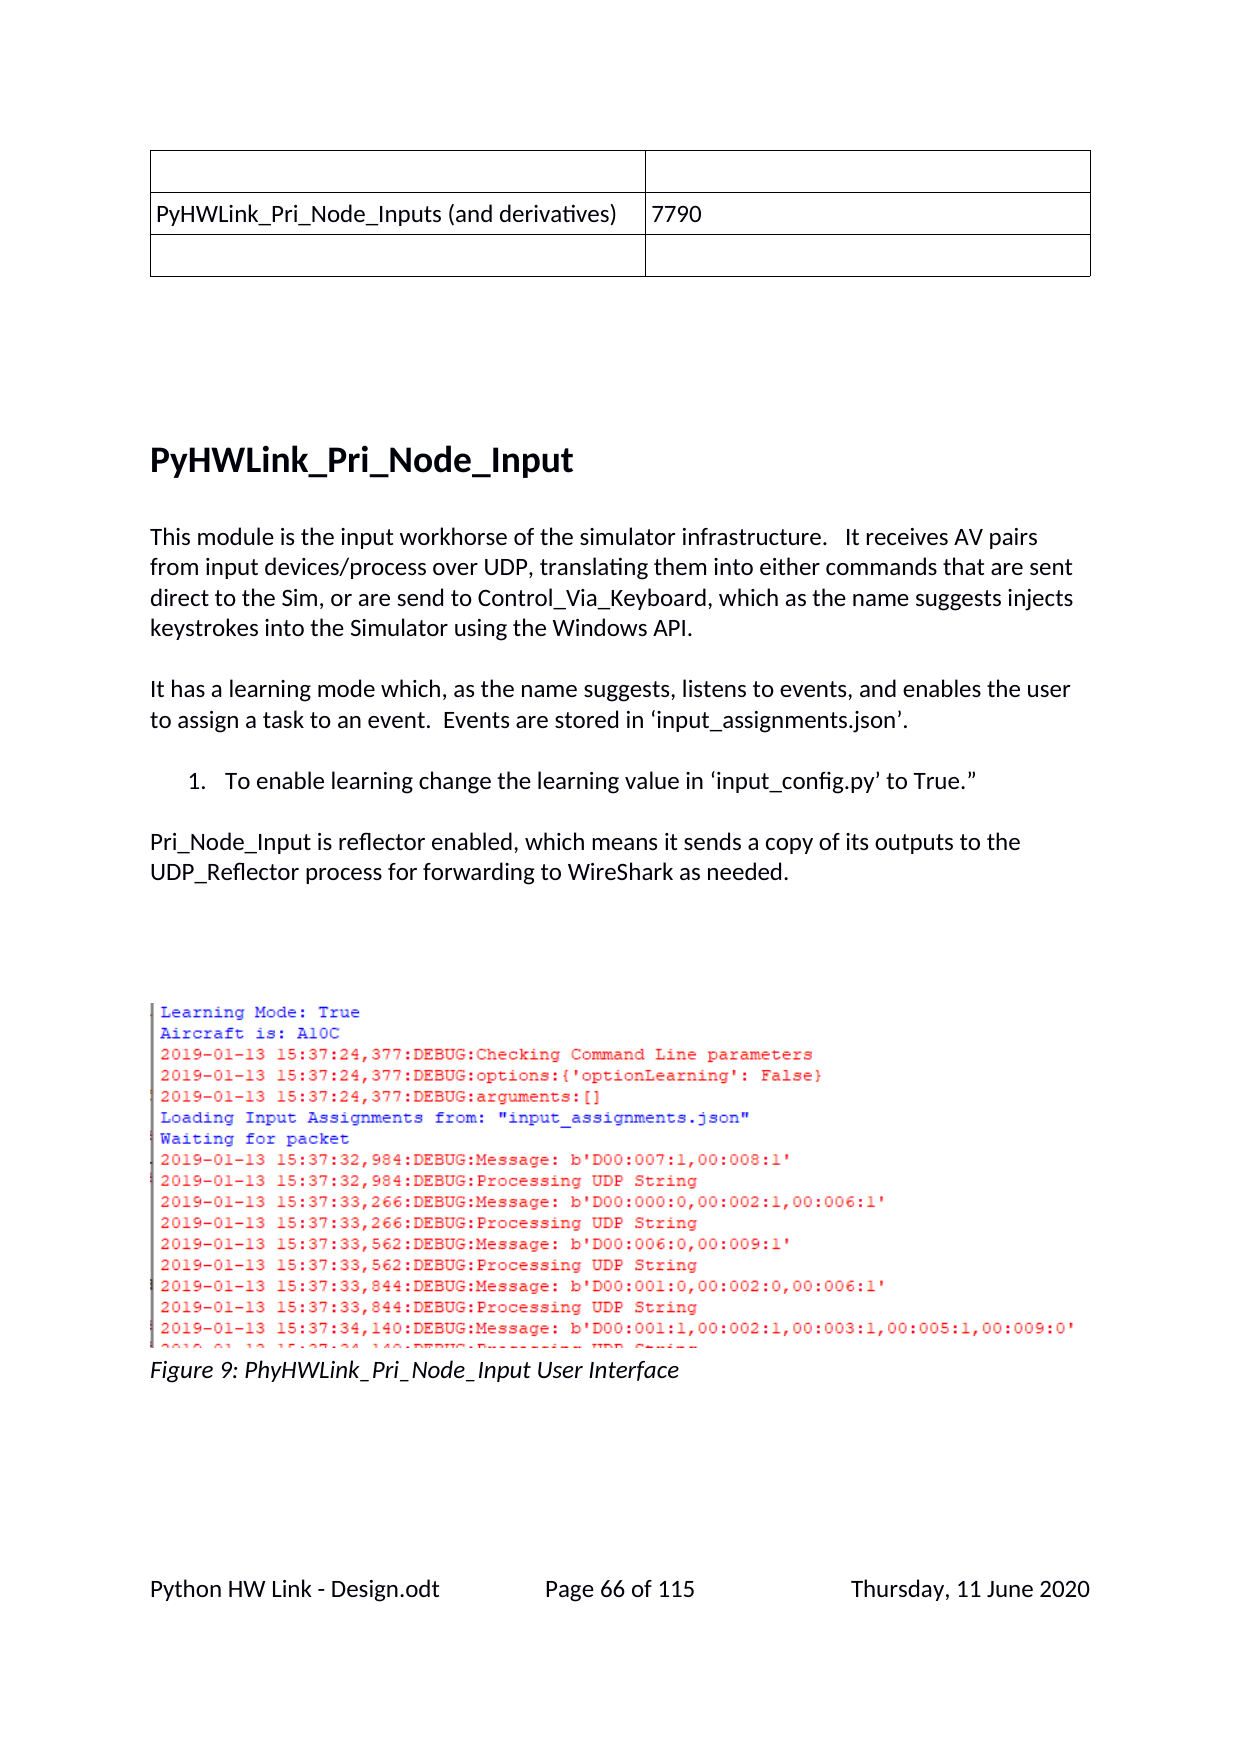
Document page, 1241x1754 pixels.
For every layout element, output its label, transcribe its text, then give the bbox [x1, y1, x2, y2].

table_cell [646, 151, 1090, 192]
text This module is the input workhorse of the simulator infrastructure. It receives AV pairs from input devices/process over UDP, translating them into either commands that are sent direct to the Sim, or are send to Control_Via_Keyboard, which as the name suggests injects keystrokes into the Simulator using the Windows API. [150, 521, 1090, 643]
text Pri_Node_Input is reflector enabled, which means it sends a copy of its outputs to the UDP_Reflector process for forwarding to WireShark as needed. [150, 826, 1090, 887]
list To enable learning change the learning value in ‘input_config.py’ to True.” [187, 765, 1090, 795]
text It has a learning mode which, as the name suggests, listens to events, and enables the user to assign a task to an event. Events are stored in ‘input_assignments.json’. [150, 673, 1090, 734]
table_cell [151, 235, 645, 276]
text Figure 9: PhyHWLink_Pri_Node_Input User Interface [150, 1348, 1090, 1385]
picture [150, 1003, 1091, 1348]
table_cell 7790 [646, 193, 1090, 234]
subtitle PyHWLink_Pri_Node_Input [150, 436, 1090, 482]
table_cell PyHWLink_Pri_Node_Inputs (and derivatives) [151, 193, 645, 234]
table_cell [646, 235, 1090, 276]
table_cell [151, 151, 645, 192]
